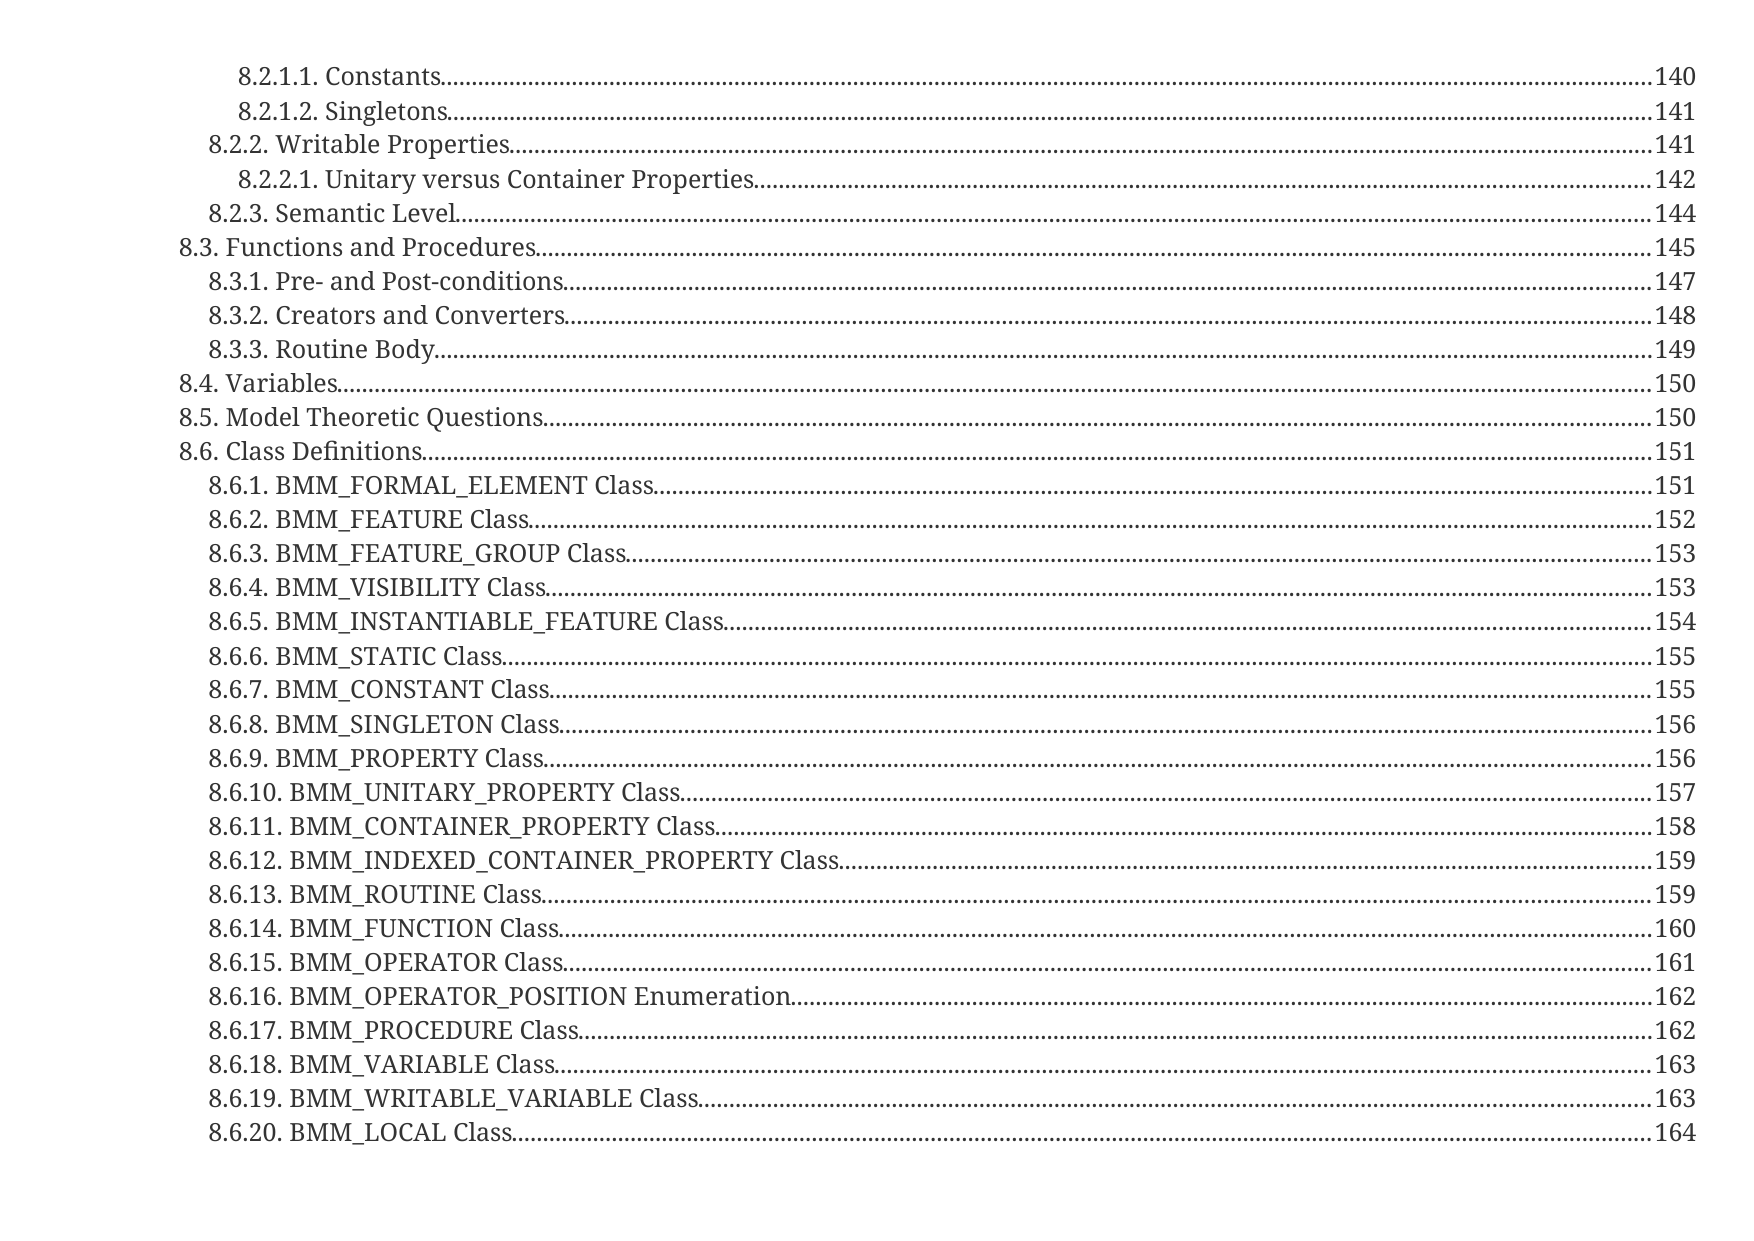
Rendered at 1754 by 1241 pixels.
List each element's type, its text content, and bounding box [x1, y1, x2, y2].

text 8.6.17. BMM_PROCEDURE Class 162 [207, 1013, 1695, 1047]
text 8.6.4. BMM_VISIBILITY Class 153 [207, 570, 1695, 604]
text 8.6.8. BMM_SINGLETON Class 156 [207, 706, 1695, 740]
text 8.6.6. BMM_STATIC Class 155 [207, 638, 1695, 672]
text 8.6.5. BMM_INSTANTIABLE_FEATURE Class 154 [207, 604, 1695, 638]
text 8.6.15. BMM_OPERATOR Class 161 [207, 945, 1695, 979]
text 8.6.2. BMM_FEATURE Class 152 [207, 502, 1695, 536]
text 8.6. Class Definitions 151 [177, 434, 1695, 468]
text 8.3.2. Creators and Converters 148 [207, 297, 1695, 332]
text 8.6.19. BMM_WRITABLE_VARIABLE Class 163 [207, 1081, 1695, 1115]
text 8.6.3. BMM_FEATURE_GROUP Class 153 [207, 536, 1695, 570]
text 8.2.3. Semantic Level 144 [207, 195, 1695, 229]
text 8.6.16. BMM_OPERATOR_POSITION Enumeration 162 [207, 979, 1695, 1013]
text 8.2.1.2. Singletons 141 [236, 93, 1695, 127]
text 8.5. Model Theoretic Questions 150 [177, 400, 1695, 434]
text 8.6.14. BMM_FUNCTION Class 160 [207, 911, 1695, 945]
text 8.2.2.1. Unitary versus Container Properties 142 [236, 161, 1695, 195]
text 8.6.10. BMM_UNITARY_PROPERTY Class 157 [207, 774, 1695, 808]
text 8.6.12. BMM_INDEXED_CONTAINER_PROPERTY Class 159 [207, 842, 1695, 877]
text 8.6.9. BMM_PROPERTY Class 156 [207, 740, 1695, 774]
text 8.6.20. BMM_LOCAL Class 164 [207, 1115, 1695, 1149]
text 8.6.13. BMM_ROUTINE Class 159 [207, 877, 1695, 911]
text 8.3.1. Pre- and Post-conditions 147 [207, 263, 1695, 297]
text 8.6.7. BMM_CONSTANT Class 155 [207, 672, 1695, 706]
text 8.6.11. BMM_CONTAINER_PROPERTY Class 158 [207, 808, 1695, 842]
text 8.3.3. Routine Body 149 [207, 332, 1695, 366]
text 8.4. Variables 150 [177, 366, 1695, 400]
text 8.3. Functions and Procedures 145 [177, 229, 1695, 263]
text 8.6.18. BMM_VARIABLE Class 163 [207, 1047, 1695, 1081]
text 8.2.1.1. Constants 140 [236, 59, 1695, 93]
text 8.2.2. Writable Properties 141 [207, 127, 1695, 161]
text 8.6.1. BMM_FORMAL_ELEMENT Class 151 [207, 468, 1695, 502]
